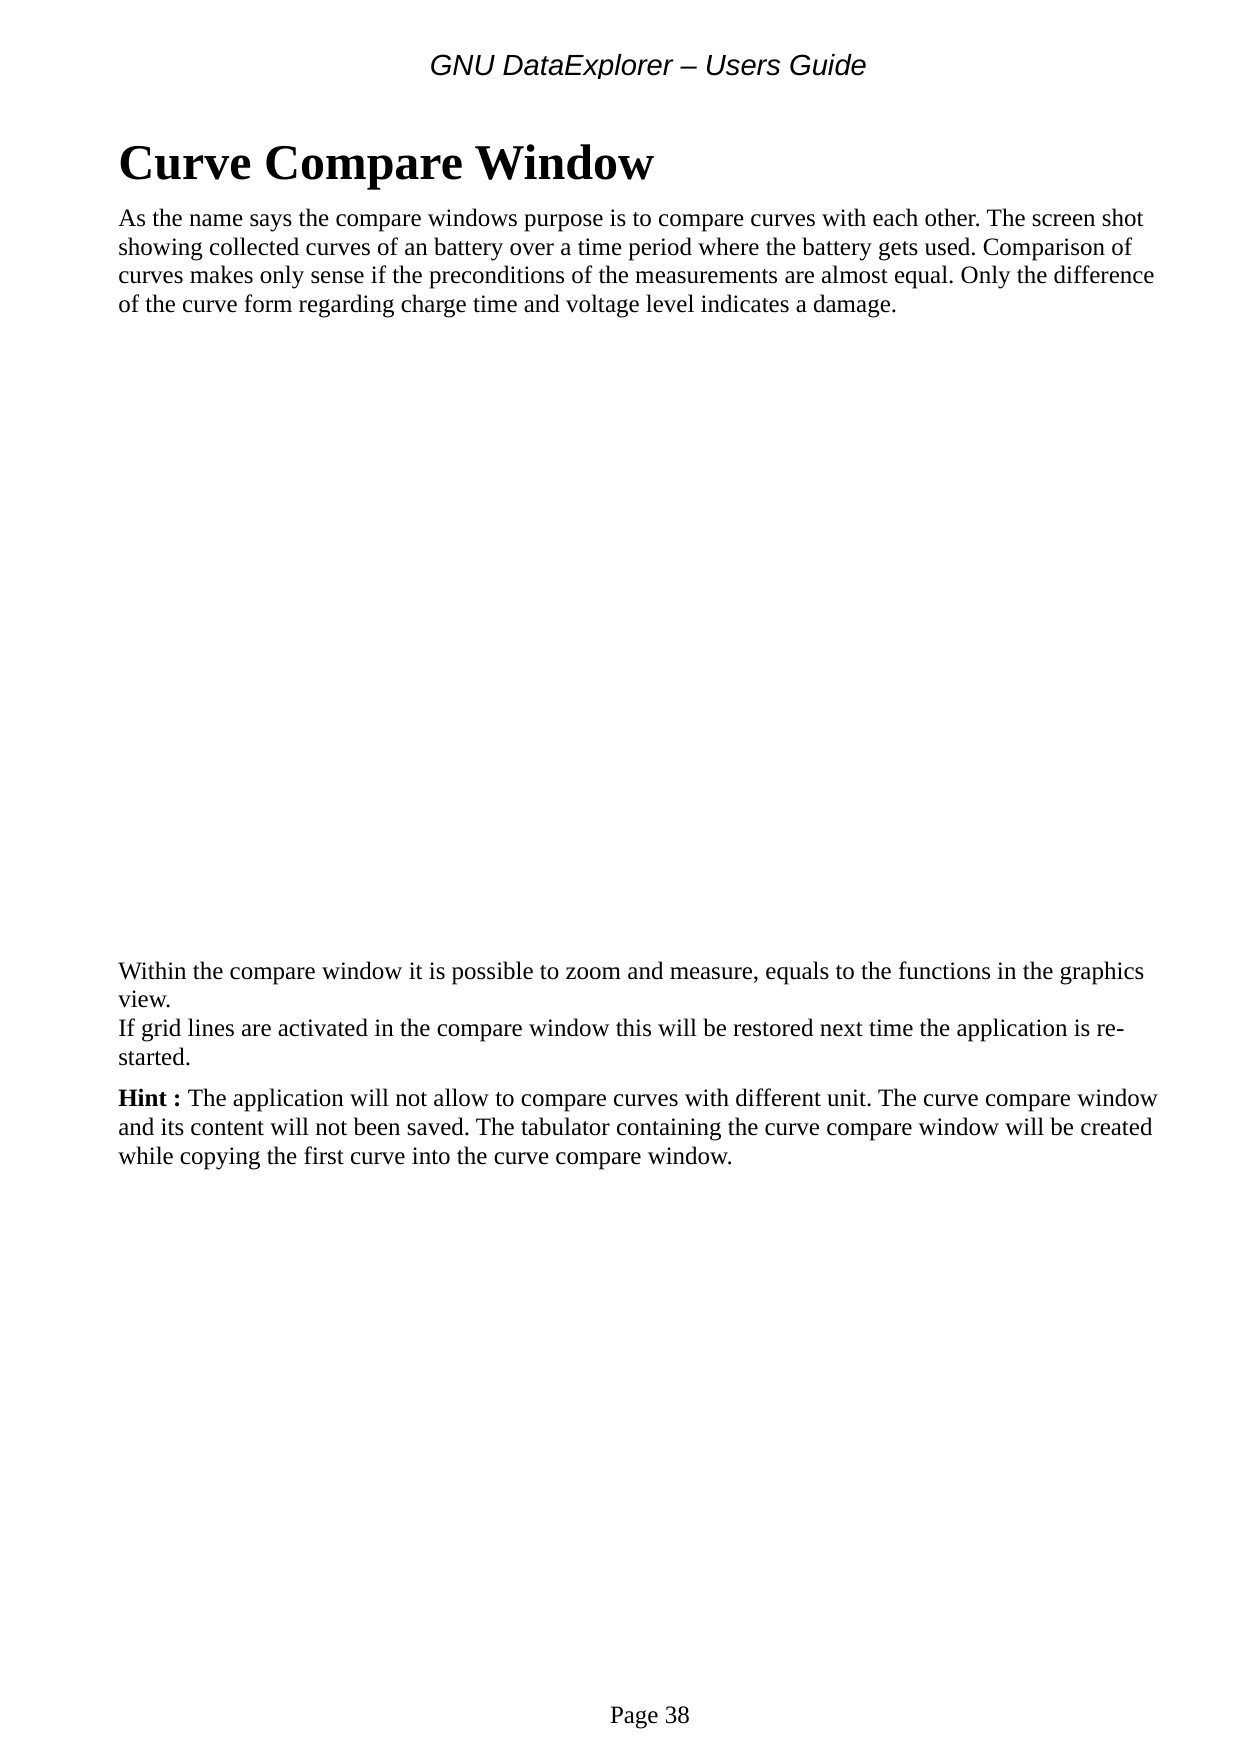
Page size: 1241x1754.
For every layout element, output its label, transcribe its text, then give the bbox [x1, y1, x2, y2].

text As the name says the compare windows purpose is to compare curves with each other. The screen shot showing collected curves of an battery over a time period where the battery gets used. Comparison of curves makes only sense if the preconditions of the measurements are almost equal. Only the difference of the curve form regarding charge time and voltage level indicates a damage. [118, 203, 1181, 318]
subtitle Curve Compare Window [118, 133, 1181, 190]
text Hint : The application will not allow to compare curves with different unit. The curve compare window and its content will not been saved. The tabulator containing the curve compare window will be created while copying the first curve into the curve compare window. [118, 1083, 1181, 1169]
text Within the compare window it is possible to zoom and measure, equals to the functions in the graphics view. If grid lines are activated in the compare window this will be restored next time the application is re-started. [118, 956, 1181, 1071]
